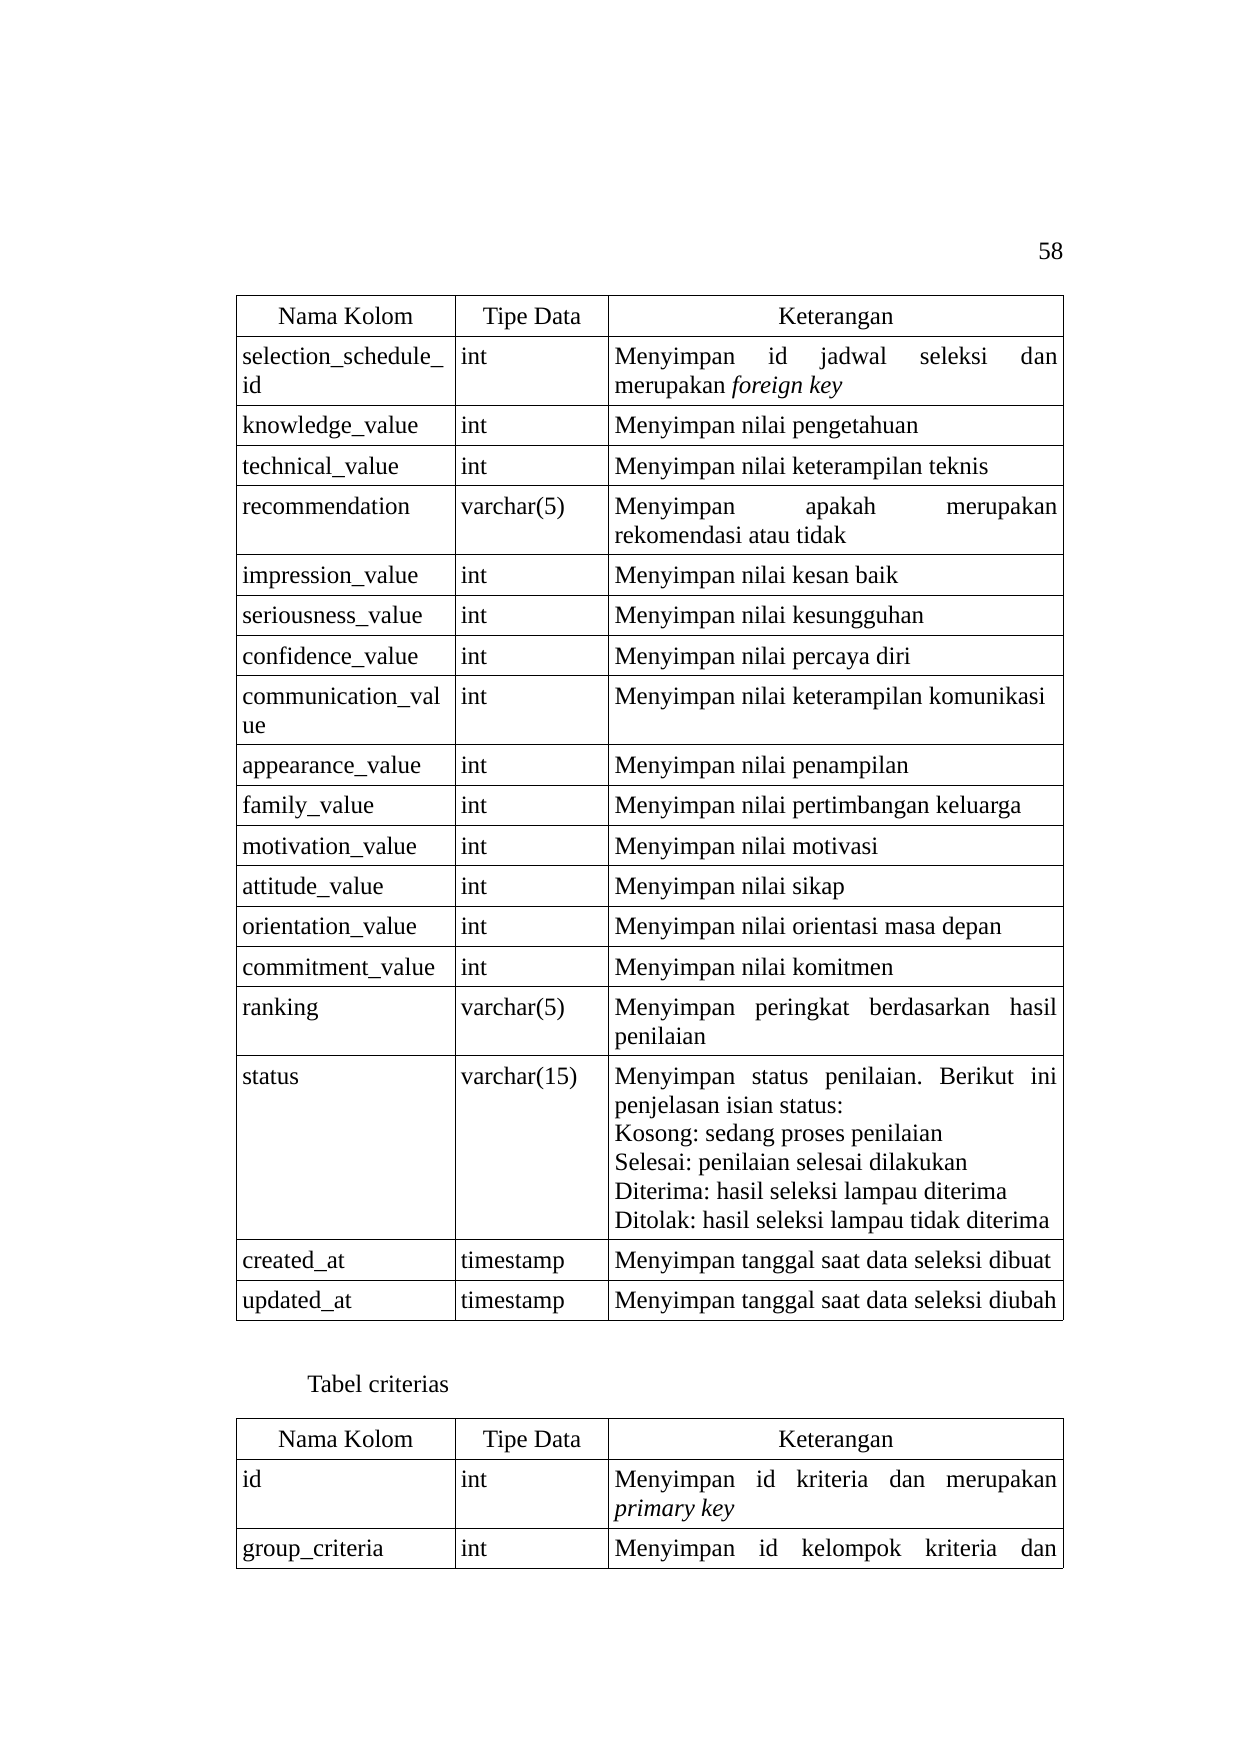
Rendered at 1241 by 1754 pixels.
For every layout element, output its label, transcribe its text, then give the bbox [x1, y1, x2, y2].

table_cell communication_value [237, 676, 455, 744]
table_cell int [456, 555, 608, 594]
table_cell seriousness_value [237, 596, 455, 635]
table_cell orientation_value [237, 907, 455, 946]
table_cell Menyimpan tanggal saat data seleksi diubah [609, 1281, 1063, 1320]
table_cell Menyimpan nilai kesungguhan [609, 596, 1063, 635]
table_cell confidence_value [237, 636, 455, 675]
table_cell Menyimpan apakah merupakan rekomendasi atau tidak [609, 486, 1063, 554]
table_cell Menyimpan nilai komitmen [609, 947, 1063, 986]
table_cell Menyimpan nilai pertimbangan keluarga [609, 786, 1063, 825]
text Tabel criterias [236, 1369, 1063, 1398]
table_cell impression_value [237, 555, 455, 594]
table_cell selection_schedule_id [237, 337, 455, 404]
table_header Keterangan [609, 1419, 1063, 1458]
table_cell created_at [237, 1240, 455, 1279]
table_cell int [456, 907, 608, 946]
table_cell Menyimpan nilai kesan baik [609, 555, 1063, 594]
table_cell varchar(5) [456, 987, 608, 1055]
table_cell technical_value [237, 446, 455, 485]
table_cell Menyimpan nilai percaya diri [609, 636, 1063, 675]
table_cell family_value [237, 786, 455, 825]
table_cell commitment_value [237, 947, 455, 986]
table_cell Menyimpan nilai penampilan [609, 745, 1063, 784]
table_cell motivation_value [237, 826, 455, 865]
table_cell Menyimpan nilai keterampilan teknis [609, 446, 1063, 485]
table_cell Menyimpan nilai orientasi masa depan [609, 907, 1063, 946]
table_cell Menyimpan id jadwal seleksi dan merupakan foreign key [609, 337, 1063, 404]
table_cell int [456, 745, 608, 784]
table_cell int [456, 596, 608, 635]
table_cell int [456, 1529, 608, 1568]
table_cell Menyimpan tanggal saat data seleksi dibuat [609, 1240, 1063, 1279]
table_cell id [237, 1460, 455, 1527]
table_cell Menyimpan id kelompok kriteria dan [609, 1529, 1063, 1568]
table_cell int [456, 446, 608, 485]
table_cell Menyimpan nilai keterampilan komunikasi [609, 676, 1063, 744]
table_cell int [456, 676, 608, 744]
table_cell appearance_value [237, 745, 455, 784]
table_cell recommendation [237, 486, 455, 554]
table_cell Menyimpan id kriteria dan merupakan primary key [609, 1460, 1063, 1527]
table_cell int [456, 1460, 608, 1527]
table_cell int [456, 406, 608, 445]
table_cell knowledge_value [237, 406, 455, 445]
table_header Keterangan [609, 296, 1063, 336]
table_cell timestamp [456, 1240, 608, 1279]
table_cell varchar(15) [456, 1056, 608, 1239]
table_cell Menyimpan nilai pengetahuan [609, 406, 1063, 445]
table_header Nama Kolom [237, 296, 455, 336]
table_cell int [456, 636, 608, 675]
table_cell Menyimpan peringkat berdasarkan hasil penilaian [609, 987, 1063, 1055]
table_cell updated_at [237, 1281, 455, 1320]
table_cell Menyimpan nilai motivasi [609, 826, 1063, 865]
table_cell timestamp [456, 1281, 608, 1320]
table_cell int [456, 866, 608, 906]
table_cell Menyimpan nilai sikap [609, 866, 1063, 906]
table_cell int [456, 947, 608, 986]
table_cell varchar(5) [456, 486, 608, 554]
table_cell group_criteria [237, 1529, 455, 1568]
table_header Nama Kolom [237, 1419, 455, 1458]
table_cell Menyimpan status penilaian. Berikut ini penjelasan isian status: Kosong: sedang proses penilaian Selesai: penilaian selesai dilakukan Diterima: hasil seleksi lampau diterima Ditolak: hasil seleksi lampau tidak diterima [609, 1056, 1063, 1239]
table_cell status [237, 1056, 455, 1239]
table_header Tipe Data [456, 1419, 608, 1458]
table_cell int [456, 786, 608, 825]
table_cell ranking [237, 987, 455, 1055]
table_header Tipe Data [456, 296, 608, 336]
table_cell int [456, 826, 608, 865]
table_cell int [456, 337, 608, 404]
table_cell attitude_value [237, 866, 455, 906]
